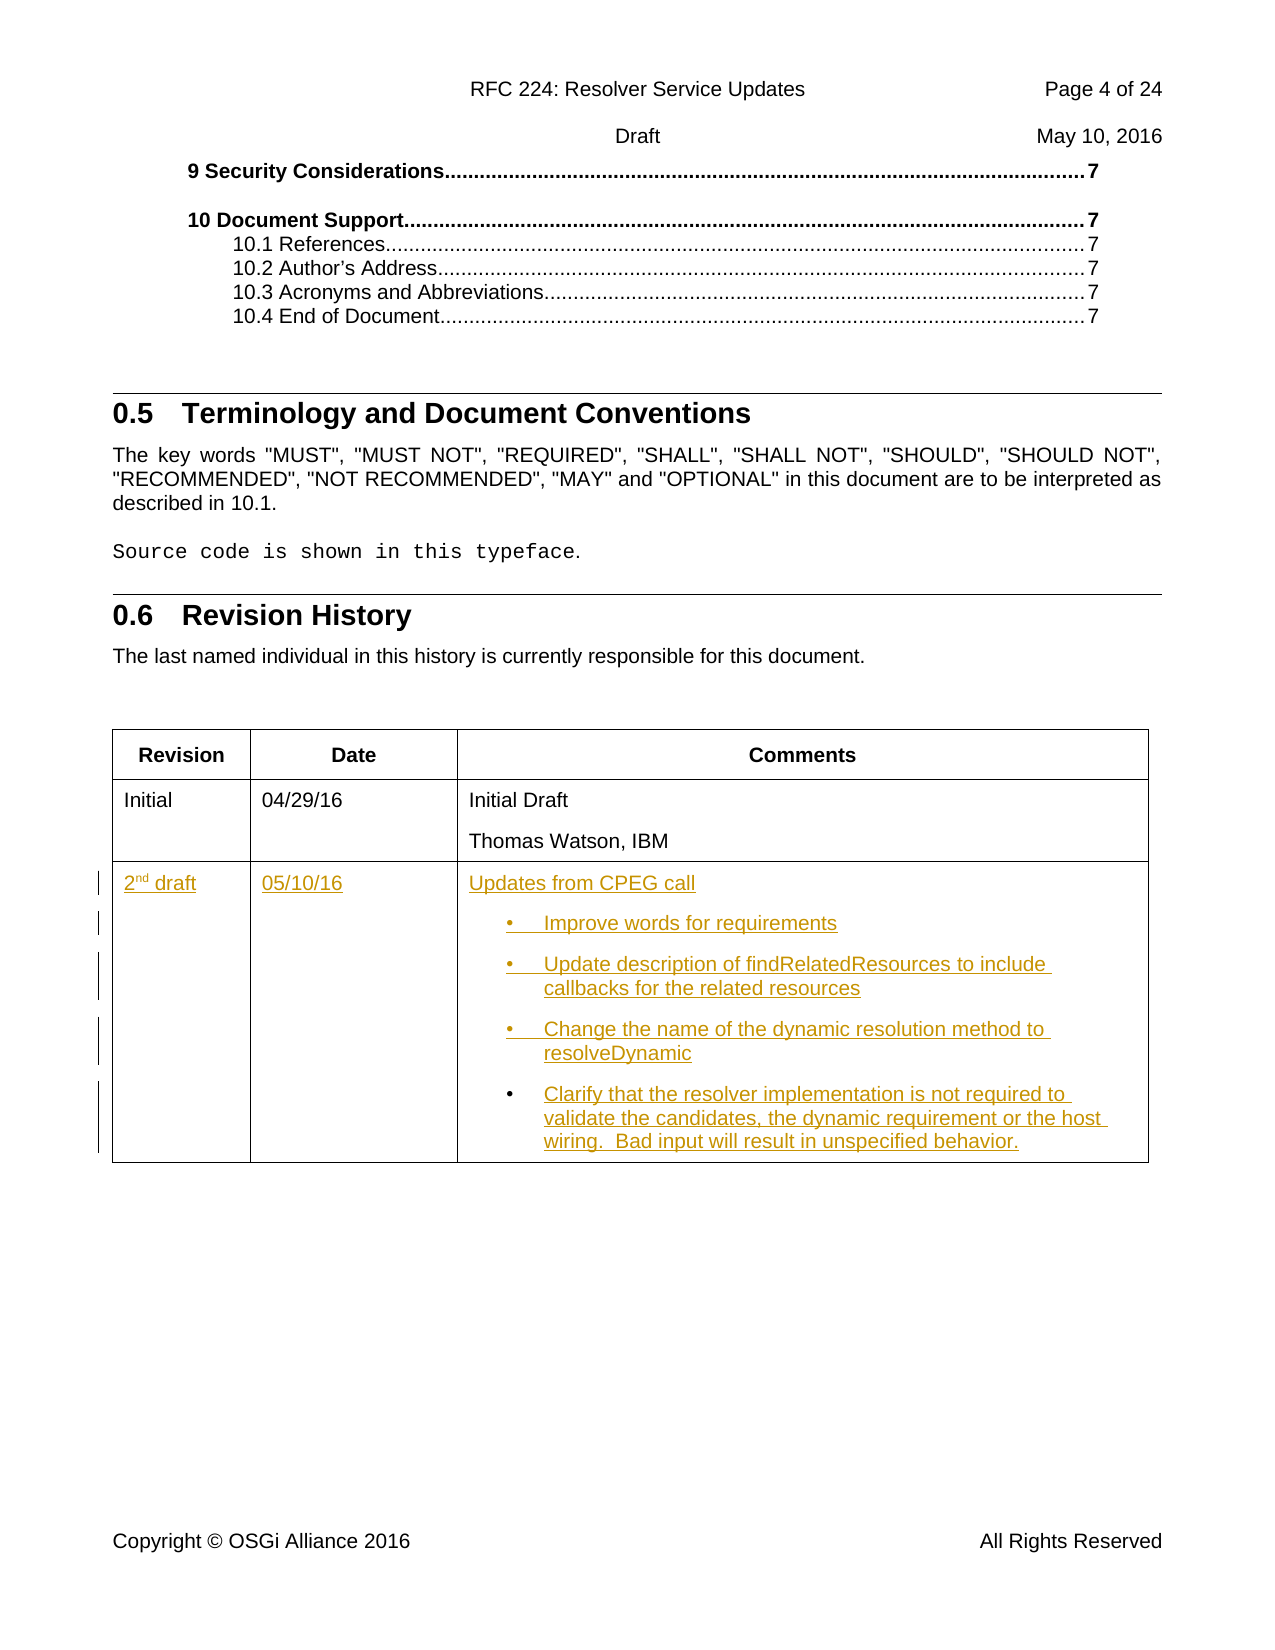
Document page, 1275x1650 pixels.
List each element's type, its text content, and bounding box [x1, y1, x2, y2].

text 9 Security Considerations 7 [187, 159, 1162, 183]
table_header Comments [458, 730, 1148, 779]
text 10.2 Author’s Address 7 [232, 256, 1162, 280]
table_cell Updates from CPEG call Improve words for requirements Update description of findRelatedResources to include callbacks for the related resources Change the name of the dynamic resolution method to resolveDynamic Clarify that the resolver implementation is not required to validate the candidates, the dynamic requirement or the host wiring. Bad input will result in unspecified behavior. [458, 862, 1148, 1162]
subtitle Terminology and Document Conventions [112, 394, 1162, 430]
text The last named individual in this history is currently responsible for this document. [112, 643, 1162, 667]
table_cell Initial Draft Thomas Watson, IBM [458, 780, 1148, 861]
text 10.3 Acronyms and Abbreviations 7 [232, 280, 1162, 304]
text 10 Document Support 7 [187, 208, 1162, 232]
text Source code is shown in this typeface. [112, 539, 1162, 565]
table_cell Initial [113, 780, 250, 861]
table_cell 2nd draft [113, 862, 250, 1162]
table_cell 04/29/16 [251, 780, 457, 861]
text 10.4 End of Document 7 [232, 304, 1162, 328]
text The key words "MUST", "MUST NOT", "REQUIRED", "SHALL", "SHALL NOT", "SHOULD", "SHOULD NOT", "RECOMMENDED", "NOT RECOMMENDED", "MAY" and "OPTIONAL" in this document are to be interpreted as described in 1. [112, 442, 1162, 514]
text 10.1 References 7 [232, 232, 1162, 256]
table_cell 05/10/16 [251, 862, 457, 1162]
table_header Date [251, 730, 457, 779]
subtitle Revision History [112, 595, 1162, 631]
table_header Revision [113, 730, 250, 779]
